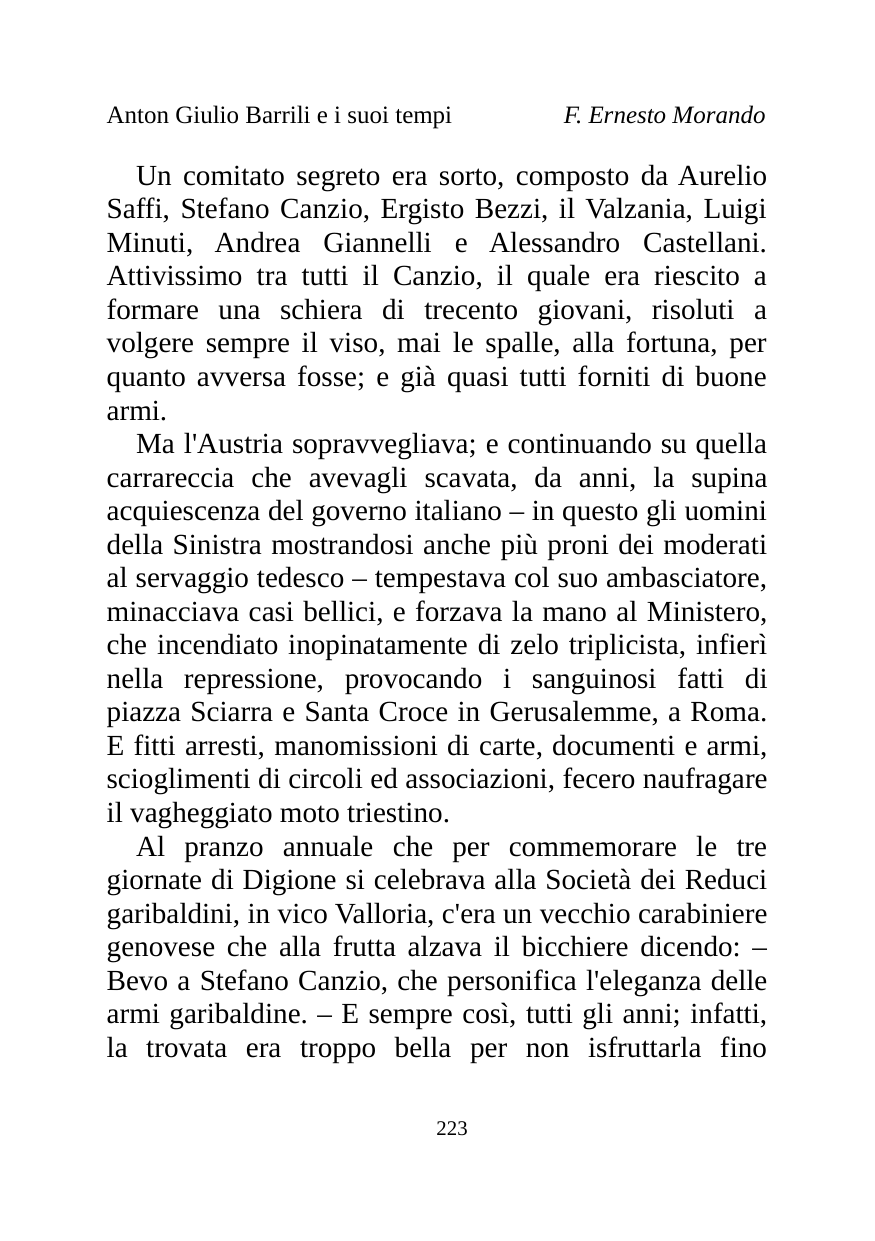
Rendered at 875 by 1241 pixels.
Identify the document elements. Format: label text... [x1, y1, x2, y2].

text Un comitato segreto era sorto, composto da Aurelio Saffi, Stefano Canzio, Ergisto Bezzi, il Valzania, Luigi Minuti, Andrea Giannelli e Alessandro Castellani. Attivissimo tra tutti il Canzio, il quale era riescito a formare una schiera di trecento giovani, risoluti a volgere sempre il viso, mai le spalle, alla fortuna, per quanto avversa fosse; e già quasi tutti forniti di buone armi. [106, 158, 768, 426]
text Ma l'Austria sopravvegliava; e continuando su quella carrareccia che avevagli scavata, da anni, la supina acquiescenza del governo italiano – in questo gli uomini della Sinistra mostrandosi anche più proni dei moderati al servaggio tedesco – tempestava col suo ambasciatore, minacciava casi bellici, e forzava la mano al Ministero, che incendiato inopinatamente di zelo triplicista, infierì nella repressione, provocando i sanguinosi fatti di piazza Sciarra e Santa Croce in Gerusalemme, a Roma. E fitti arresti, manomissioni di carte, documenti e armi, scioglimenti di circoli ed associazioni, fecero naufragare il vagheggiato moto triestino. [106, 426, 768, 829]
text Al pranzo annuale che per commemorare le tre giornate di Digione si celebrava alla Società dei Reduci garibaldini, in vico Valloria, c'era un vecchio carabiniere genovese che alla frutta alzava il bicchiere dicendo: – Bevo a Stefano Canzio, che personifica l'eleganza delle armi garibaldine. – E sempre così, tutti gli anni; infatti, la trovata era troppo bella per non isfruttarla fino [106, 829, 768, 1063]
